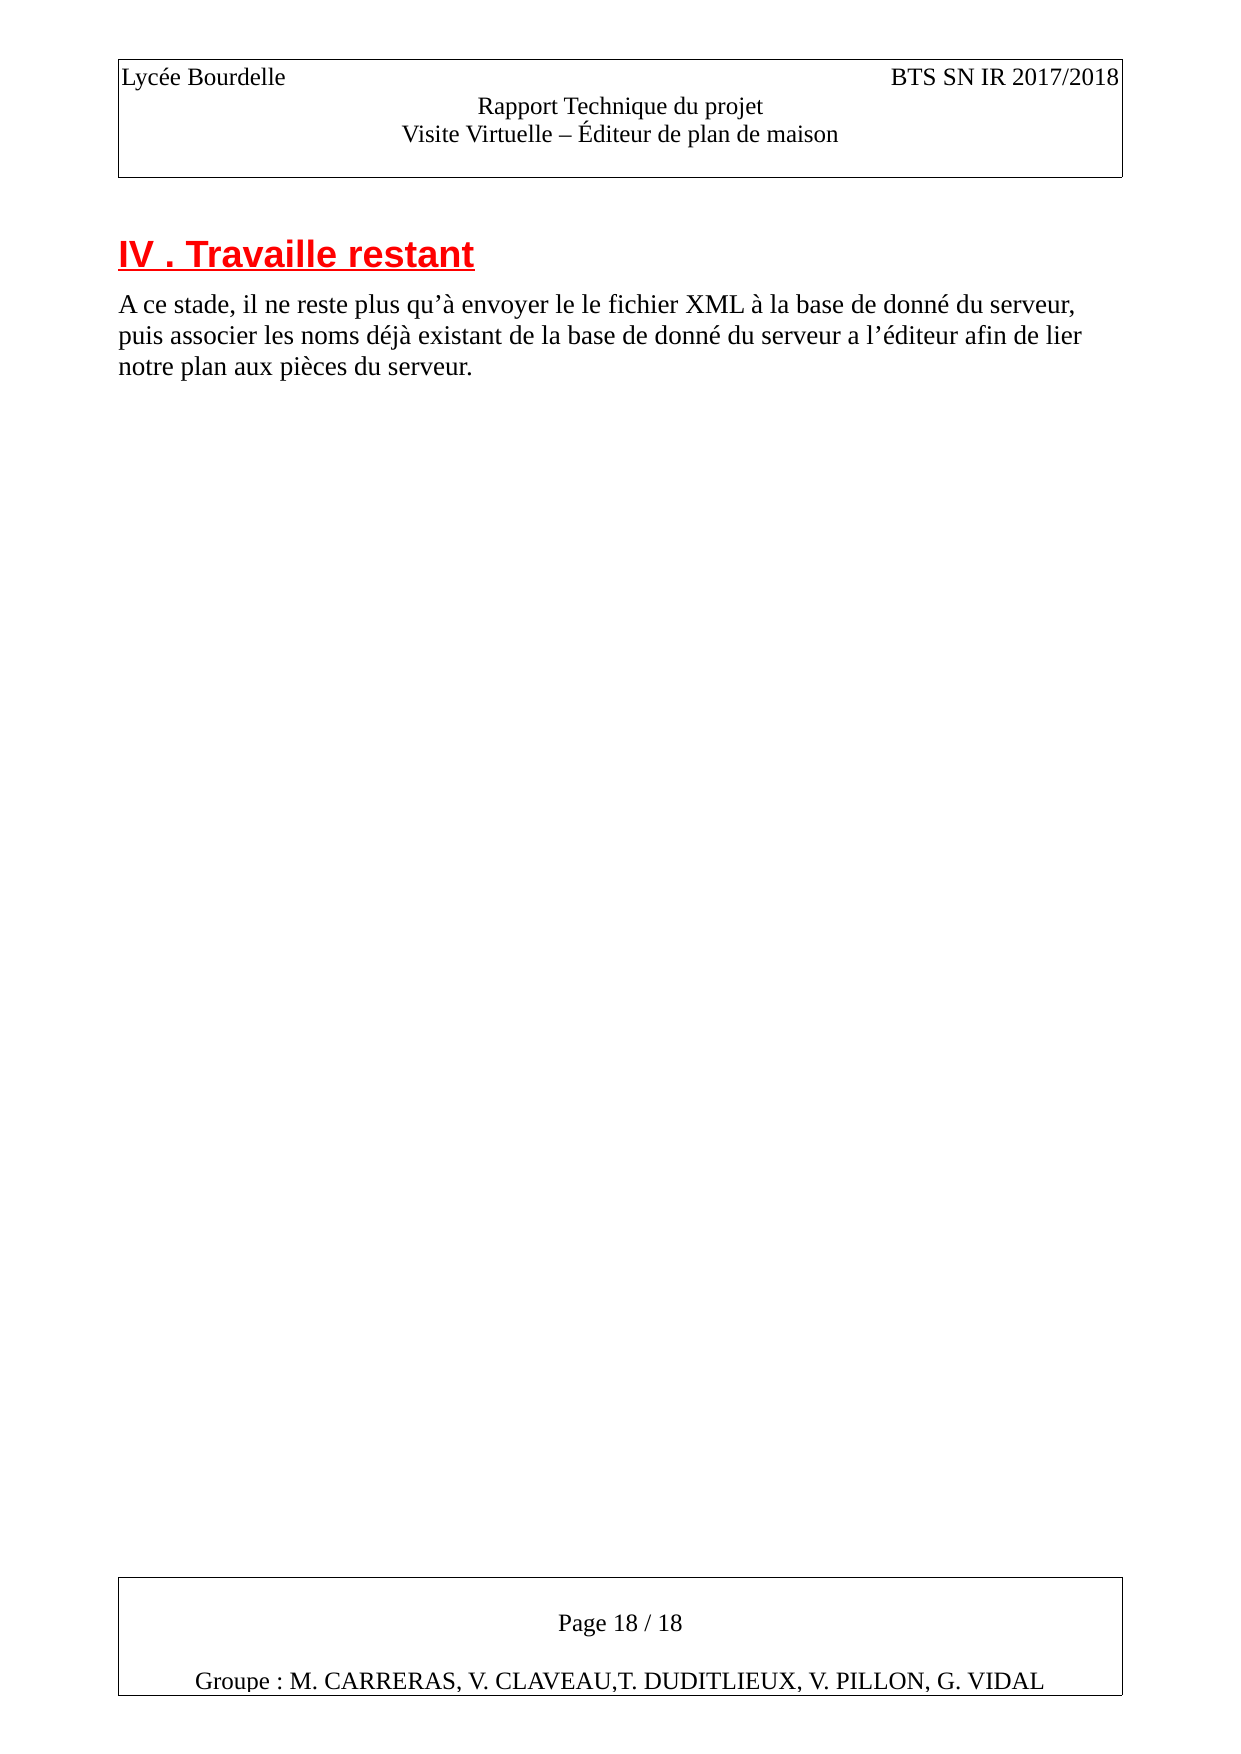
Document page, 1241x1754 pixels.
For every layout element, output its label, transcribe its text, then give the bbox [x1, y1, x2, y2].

subtitle IV . Travaille restant [118, 232, 1122, 275]
text A ce stade, il ne reste plus qu’à envoyer le le fichier XML à la base de donné du serveur, puis associer les noms déjà existant de la base de donné du serveur a l’éditeur afin de lier notre plan aux pièces du serveur. [118, 288, 1122, 381]
